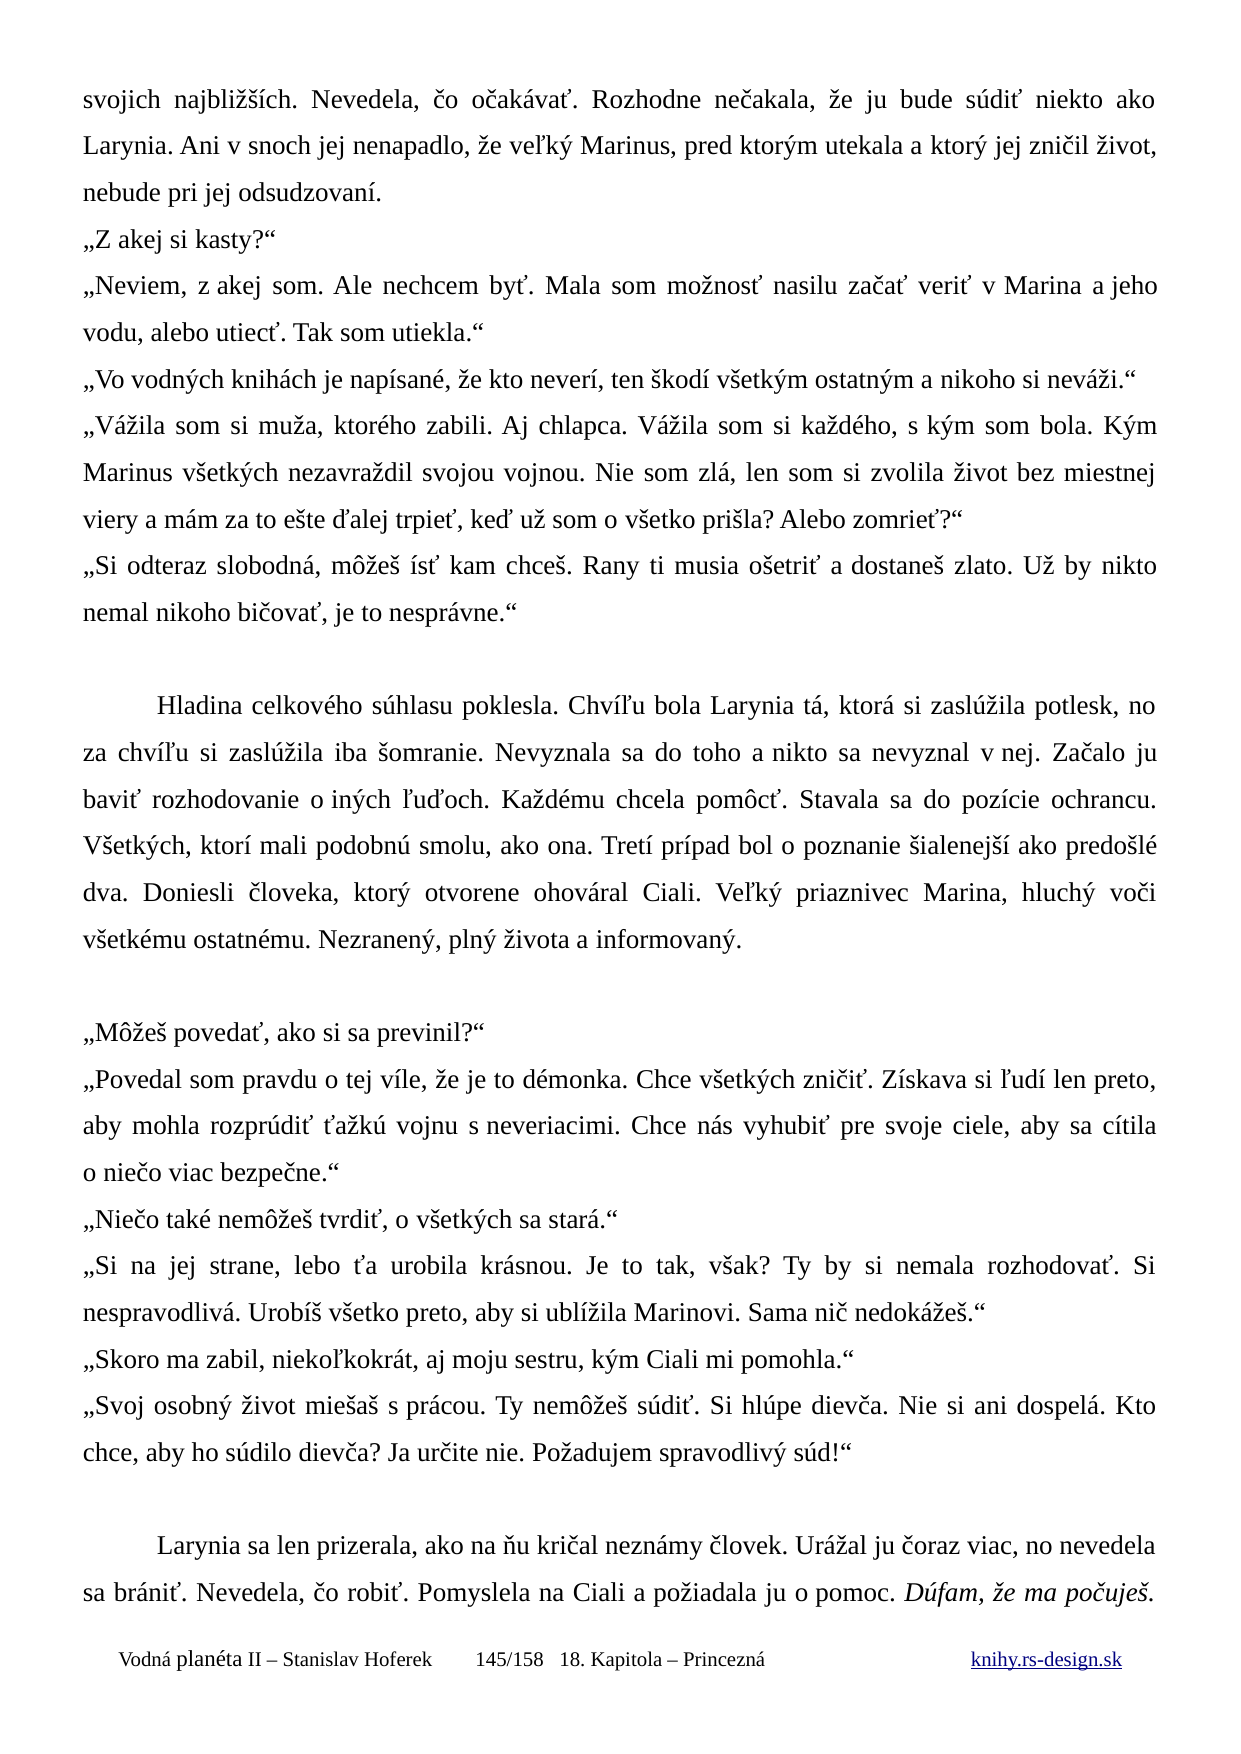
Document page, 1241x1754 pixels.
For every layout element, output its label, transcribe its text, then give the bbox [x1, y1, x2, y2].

text „Môžeš povedať, ako si sa previnil?“ [83, 1016, 1157, 1047]
text „Neviem, z akej som. Ale nechcem byť. Mala som možnosť nasilu začať veriť v Marina a jeho vodu, alebo utiecť. Tak som utiekla.“ [83, 269, 1157, 347]
text „Vážila som si muža, ktorého zabili. Aj chlapca. Vážila som si každého, s kým som bola. Kým Marinus všetkých nezavraždil svojou vojnou. Nie som zlá, len som si zvolila život bez miestnej viery a mám za to ešte ďalej trpieť, keď už som o všetko prišla? Alebo zomrieť?“ [83, 409, 1157, 534]
text „Povedal som pravdu o tej víle, že je to démonka. Chce všetkých zničiť. Získava si ľudí len preto, aby mohla rozprúdiť ťažkú vojnu s neveriacimi. Chce nás vyhubiť pre svoje ciele, aby sa cítila o niečo viac bezpečne.“ [83, 1063, 1157, 1187]
text Hladina celkového súhlasu poklesla. Chvíľu bola Larynia tá, ktorá si zaslúžila potlesk, no za chvíľu si zaslúžila iba šomranie. Nevyznala sa do toho a nikto sa nevyznal v nej. Začalo ju baviť rozhodovanie o iných ľuďoch. Každému chcela pomôcť. Stavala sa do pozície ochrancu. Všetkých, ktorí mali podobnú smolu, ako ona. Tretí prípad bol o poznanie šialenejší ako predošlé dva. Doniesli človeka, ktorý otvorene ohováral Ciali. Veľký priaznivec Marina, hluchý voči všetkému ostatnému. Nezranený, plný života a informovaný. [83, 689, 1157, 954]
text „Vo vodných knihách je napísané, že kto neverí, ten škodí všetkým ostatným a nikoho si neváži.“ [83, 363, 1157, 394]
text „Niečo také nemôžeš tvrdiť, o všetkých sa stará.“ [83, 1203, 1157, 1234]
text Larynia sa len prizerala, ako na ňu kričal neznámy človek. Urážal ju čoraz viac, no nevedela sa brániť. Nevedela, čo robiť. Pomyslela na Ciali a požiadala ju o pomoc. Dúfam, že ma počuješ. [83, 1529, 1157, 1607]
text „Svoj osobný život miešaš s prácou. Ty nemôžeš súdiť. Si hlúpe dievča. Nie si ani dospelá. Kto chce, aby ho súdilo dievča? Ja určite nie. Požadujem spravodlivý súd!“ [83, 1389, 1157, 1467]
text „Si odteraz slobodná, môžeš ísť kam chceš. Rany ti musia ošetriť a dostaneš zlato. Už by nikto nemal nikoho bičovať, je to nesprávne.“ [83, 549, 1157, 627]
text svojich najbližších. Nevedela, čo očakávať. Rozhodne nečakala, že ju bude súdiť niekto ako Larynia. Ani v snoch jej nenapadlo, že veľký Marinus, pred ktorým utekala a ktorý jej zničil život, nebude pri jej odsudzovaní. [83, 83, 1157, 207]
text „Z akej si kasty?“ [83, 223, 1157, 254]
text „Skoro ma zabil, niekoľkokrát, aj moju sestru, kým Ciali mi pomohla.“ [83, 1343, 1157, 1374]
text „Si na jej strane, lebo ťa urobila krásnou. Je to tak, však? Ty by si nemala rozhodovať. Si nespravodlivá. Urobíš všetko preto, aby si ublížila Marinovi. Sama nič nedokážeš.“ [83, 1249, 1157, 1327]
